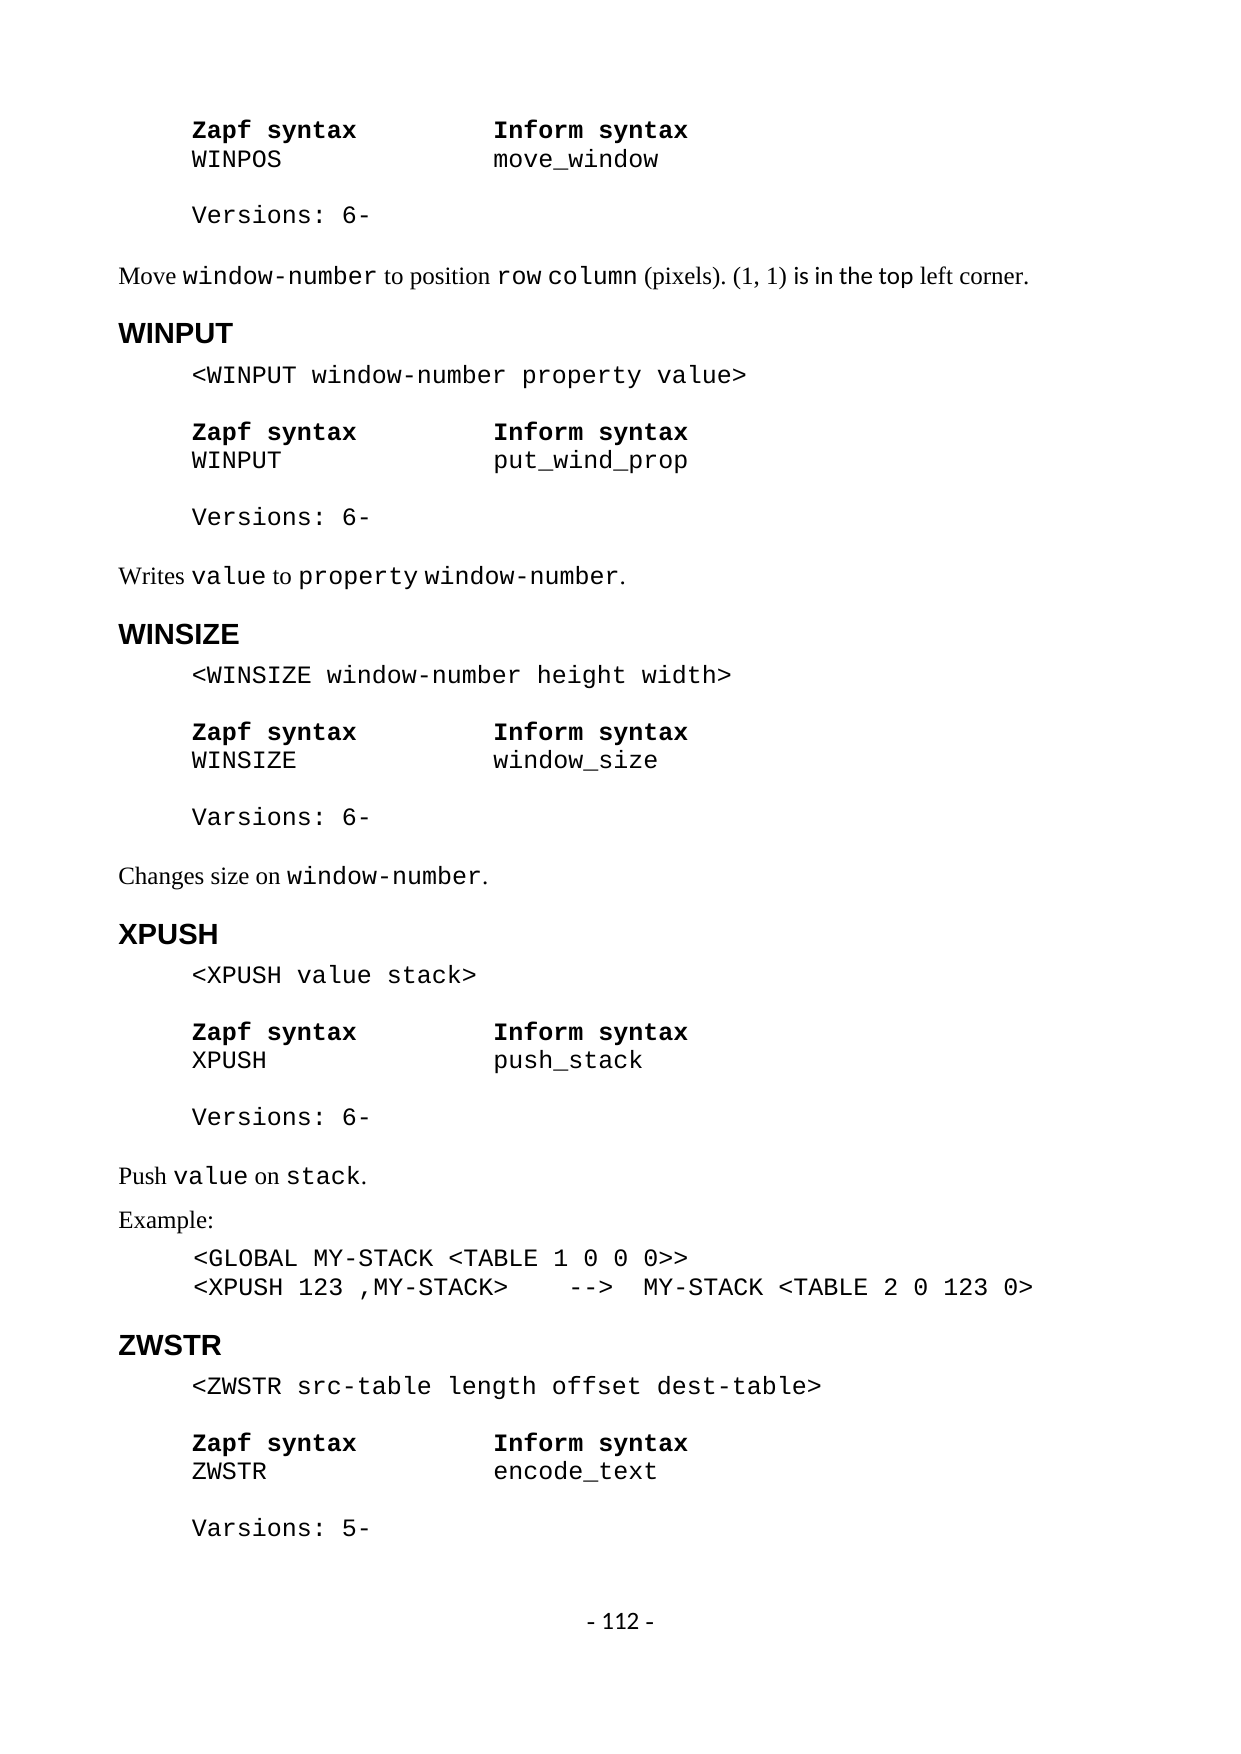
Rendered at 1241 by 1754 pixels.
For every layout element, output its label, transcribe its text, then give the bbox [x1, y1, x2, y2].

text Zapf syntax Inform syntax [192, 719, 1122, 748]
subtitle XPUSH [43, 917, 1122, 951]
text Varsions: 6- [192, 804, 1122, 833]
text <GLOBAL MY-STACK <TABLE 1 0 0 0>> <XPUSH 123 ,MY-STACK> --> MY-STACK <TABLE 2 0 123 0> [118, 1246, 1122, 1303]
text WINPOS move_window [192, 146, 1122, 175]
subtitle WINPUT [43, 317, 1122, 350]
text Move window-number to position row column (pixels). (1, 1) is in the top left corner. [118, 260, 1122, 292]
text <WINSIZE window-number height width> [192, 663, 1122, 691]
text XPUSH push_stack [192, 1048, 1122, 1076]
text Versions: 6- [192, 1105, 1122, 1133]
text <WINPUT window-number property value> [192, 363, 1122, 391]
text Versions: 6- [192, 203, 1122, 231]
text Zapf syntax Inform syntax [192, 1430, 1122, 1459]
text Versions: 6- [192, 504, 1122, 533]
subtitle ZWSTR [43, 1328, 1122, 1361]
text Changes size on window-number. [118, 861, 1122, 892]
text WINPUT put_wind_prop [192, 448, 1122, 476]
text Push value on stack. [118, 1161, 1122, 1192]
subtitle WINSIZE [43, 617, 1122, 650]
text Example: [118, 1205, 1122, 1233]
text ZWSTR encode_text [192, 1459, 1122, 1487]
text Varsions: 5- [192, 1515, 1122, 1544]
text WINSIZE window_size [192, 748, 1122, 776]
text Writes value to property window-number. [118, 561, 1122, 592]
text <ZWSTR src-table length offset dest-table> [192, 1374, 1122, 1402]
text Zapf syntax Inform syntax [192, 118, 1122, 146]
text Zapf syntax Inform syntax [192, 419, 1122, 448]
text <XPUSH value stack> [192, 963, 1122, 991]
text Zapf syntax Inform syntax [192, 1020, 1122, 1048]
